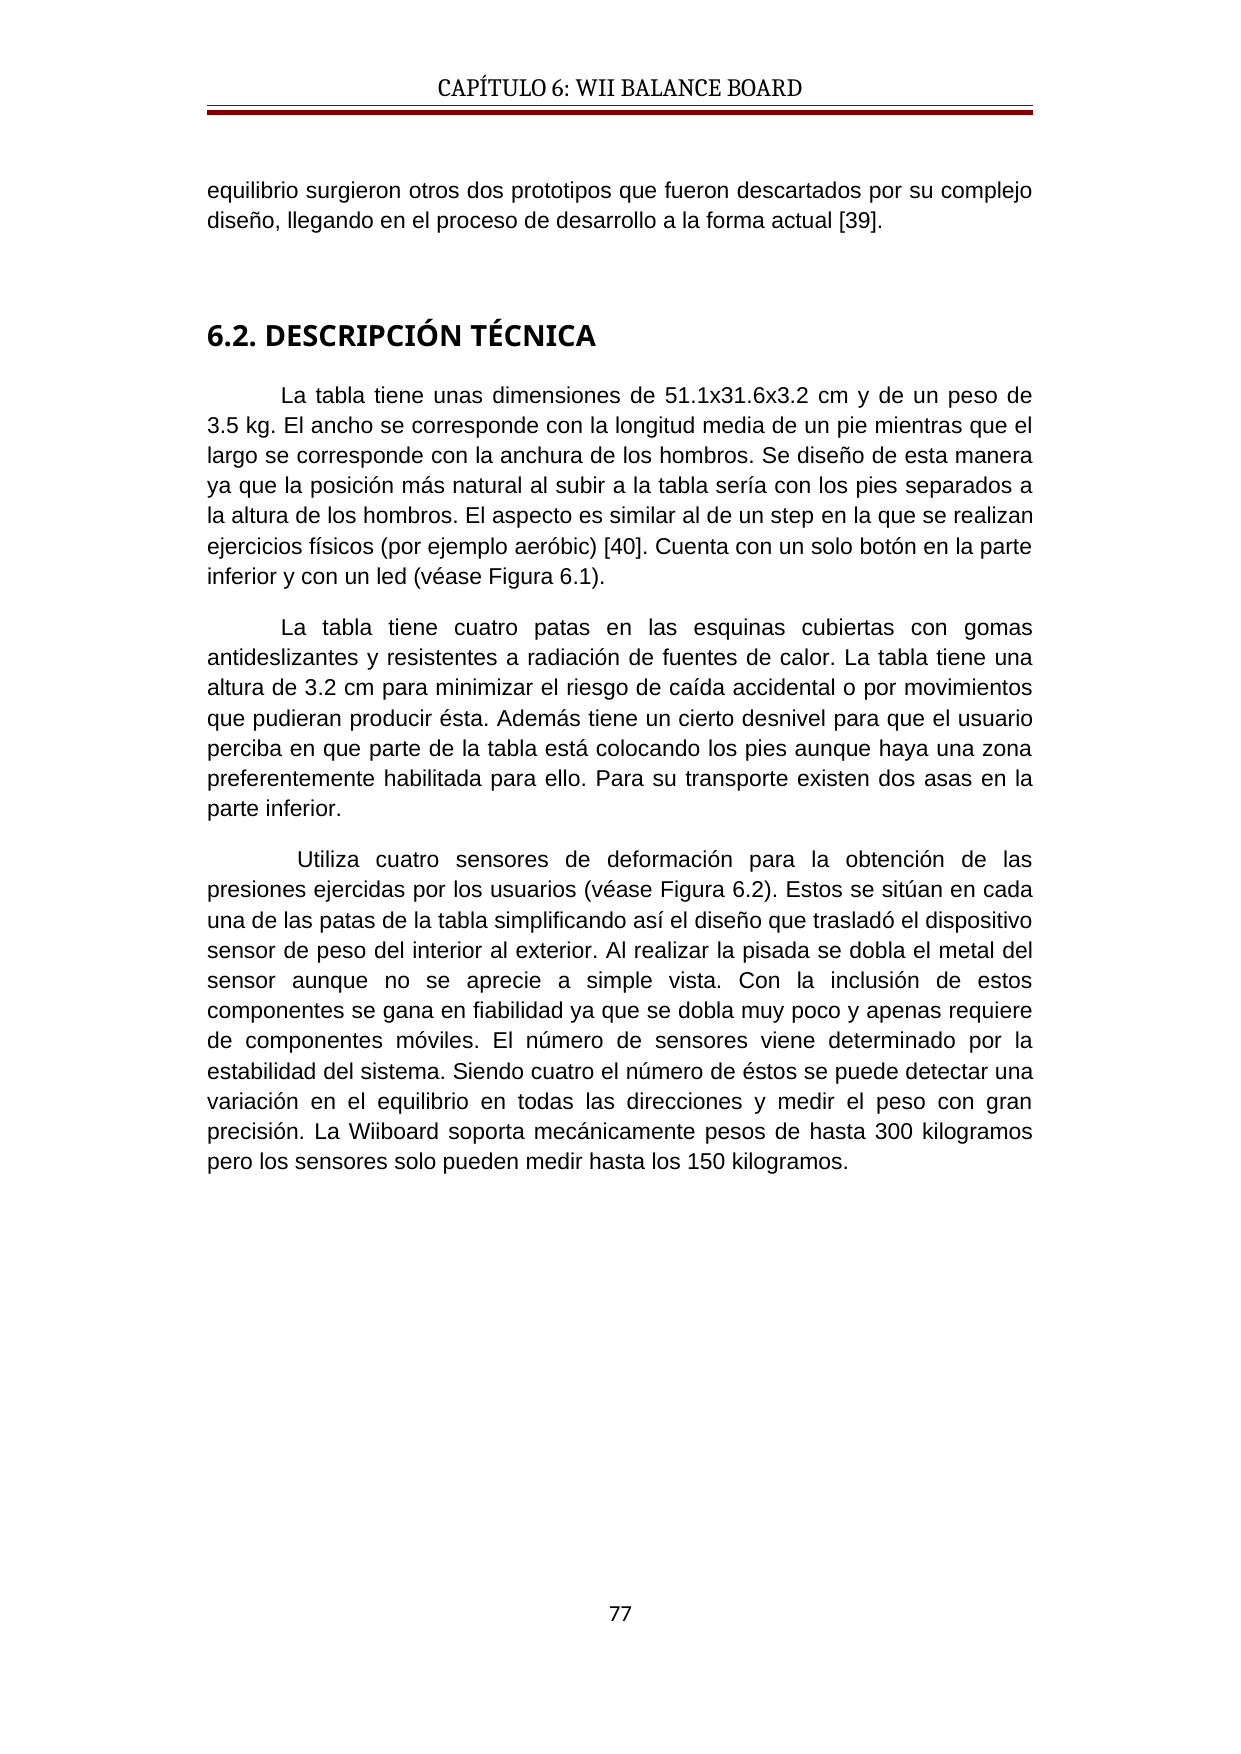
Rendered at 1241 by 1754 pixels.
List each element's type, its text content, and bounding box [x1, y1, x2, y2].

text equilibrio surgieron otros dos prototipos que fueron descartados por su complejo diseño, llegando en el proceso de desarrollo a la forma actual [39]. [207, 177, 1033, 234]
text La tabla tiene unas dimensiones de 51.1x31.6x3.2 cm y de un peso de 3.5 kg. El ancho se corresponde con la longitud media de un pie mientras que el largo se corresponde con la anchura de los hombros. Se diseño de esta manera ya que la posición más natural al subir a la tabla sería con los pies separados a la altura de los hombros. El aspecto es similar al de un step en la que se realizan ejercicios físicos (por ejemplo aeróbic) [40]. Cuenta con un solo botón en la parte inferior y con un led (véase Figura 6.1). [207, 382, 1033, 589]
text Utiliza cuatro sensores de deformación para la obtención de las presiones ejercidas por los usuarios (véase Figura 6.2). Estos se sitúan en cada una de las patas de la tabla simplificando así el diseño que trasladó el dispositivo sensor de peso del interior al exterior. Al realizar la pisada se dobla el metal del sensor aunque no se aprecie a simple vista. Con la inclusión de estos componentes se gana en fiabilidad ya que se dobla muy poco y apenas requiere de componentes móviles. El número de sensores viene determinado por la estabilidad del sistema. Siendo cuatro el número de éstos se puede detectar una variación en el equilibrio en todas las direcciones y medir el peso con gran precisión. La Wiiboard soporta mecánicamente pesos de hasta 300 kilogramos pero los sensores solo pueden medir hasta los 150 kilogramos. [207, 846, 1033, 1175]
text 6.2. DESCRIPCIÓN TÉCNICA [207, 315, 1033, 355]
text La tabla tiene cuatro patas en las esquinas cubiertas con gomas antideslizantes y resistentes a radiación de fuentes de calor. La tabla tiene una altura de 3.2 cm para minimizar el riesgo de caída accidental o por movimientos que pudieran producir ésta. Además tiene un cierto desnivel para que el usuario perciba en que parte de la tabla está colocando los pies aunque haya una zona preferentemente habilitada para ello. Para su transporte existen dos asas en la parte inferior. [207, 614, 1033, 822]
